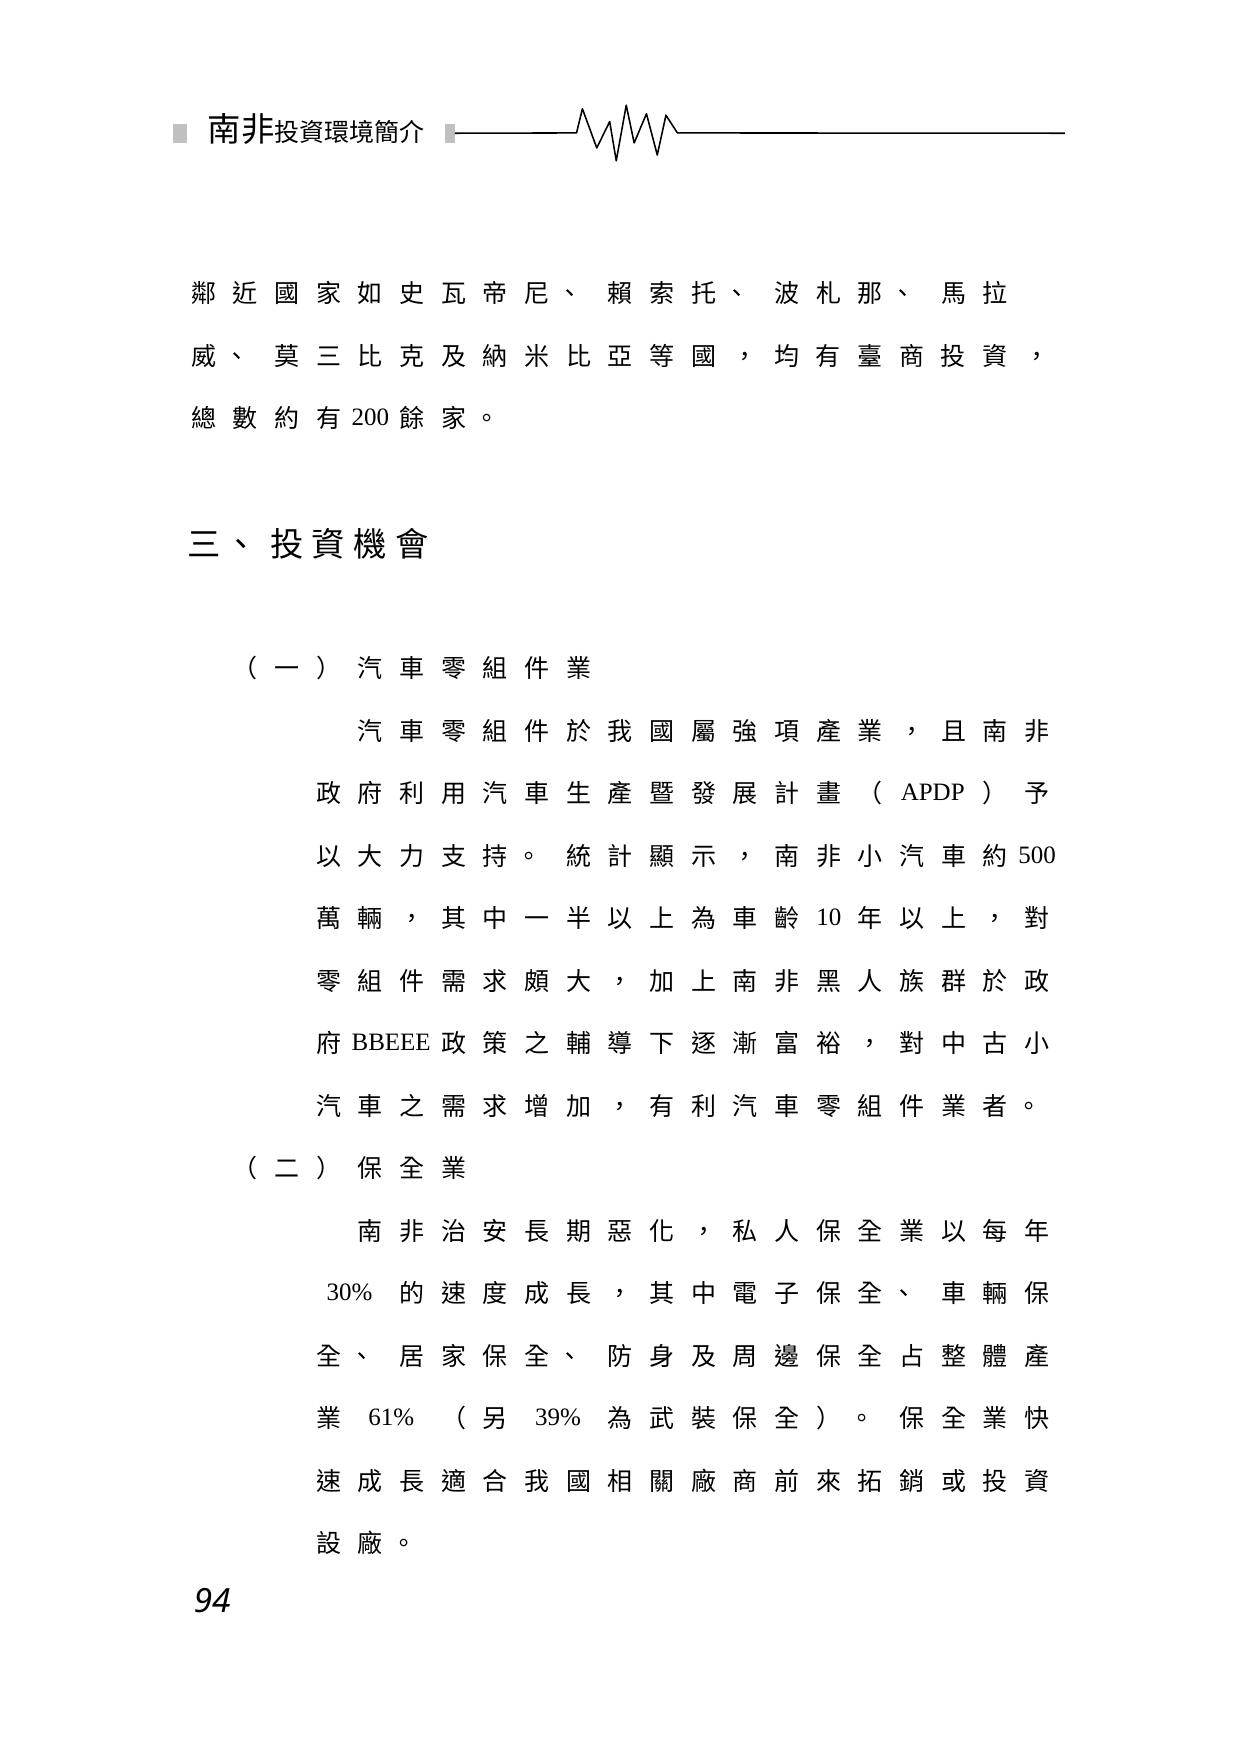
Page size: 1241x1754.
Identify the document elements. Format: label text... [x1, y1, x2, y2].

text （一）汽車零組件業 [207, 625, 1058, 688]
text （二）保全業 [207, 1125, 1058, 1188]
text 南非治安長期惡化，私人保全業以每年30%的速度成長，其中電子保全、車輛保全、居家保全、防身及周邊保全占整體產業61%（另39%為武裝保全）。保全業快速成長適合我國相關廠商前來拓銷或投資設廠。 [281, 1188, 1058, 1563]
text 三、投資機會 [183, 500, 1058, 563]
text 鄰近國家如史瓦帝尼、賴索托、波札那、馬拉威、莫三比克及納米比亞等國，均有臺商投資，總數約有200餘家。 [183, 250, 1058, 438]
text 汽車零組件於我國屬強項產業，且南非政府利用汽車生產暨發展計畫（APDP）予以大力支持。統計顯示，南非小汽車約500萬輛，其中一半以上為車齡10年以上，對零組件需求頗大，加上南非黑人族群於政府BBEEE政策之輔導下逐漸富裕，對中古小汽車之需求增加，有利汽車零組件業者。 [281, 688, 1058, 1125]
